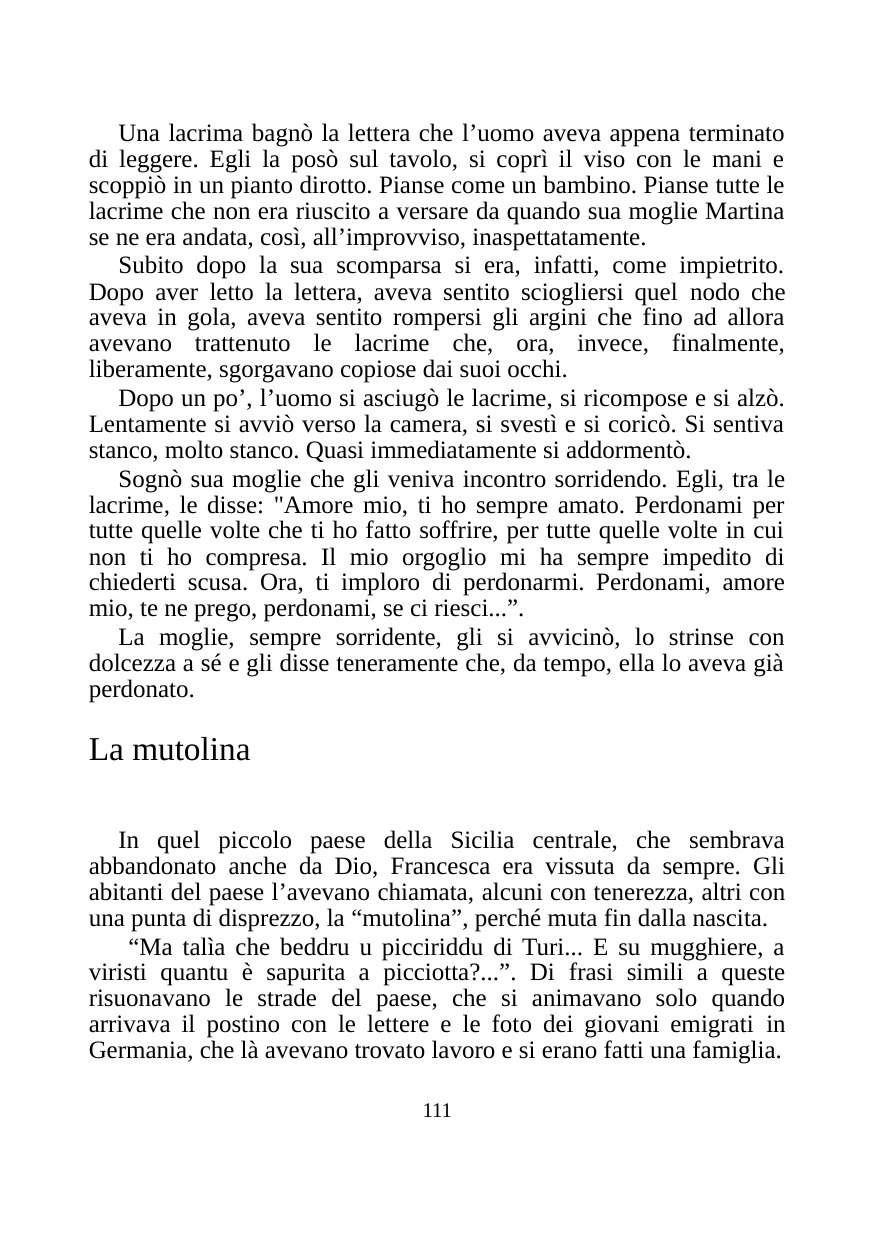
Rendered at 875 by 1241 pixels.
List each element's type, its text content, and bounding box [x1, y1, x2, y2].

text Subito dopo la sua scomparsa si era, infatti, come impietrito. Dopo aver letto la lettera, aveva sentito sciogliersi quel nodo che aveva in gola, aveva sentito rompersi gli argini che fino ad allora avevano trattenuto le lacrime che, ora, invece, finalmente, liberamente, sgorgavano copiose dai suoi occhi. [88, 251, 786, 383]
text Sognò sua moglie che gli veniva incontro sorridendo. Egli, tra le lacrime, le disse: "Amore mio, ti ho sempre amato. Perdonami per tutte quelle volte che ti ho fatto soffrire, per tutte quelle volte in cui non ti ho compresa. Il mio orgoglio mi ha sempre impedito di chiederti scusa. Ora, ti imploro di perdonarmi. Perdonami, amore mio, te ne prego, perdonami, se ci riesci...”. [88, 464, 786, 622]
subtitle La mutolina [88, 729, 786, 767]
text Una lacrima bagnò la lettera che l’uomo aveva appena terminato di leggere. Egli la posò sul tavolo, si coprì il viso con le mani e scoppiò in un pianto dirotto. Pianse come un bambino. Pianse tutte le lacrime che non era riuscito a versare da quando sua moglie Martina se ne era andata, così, all’improvviso, inaspettatamente. [88, 118, 786, 251]
text In quel piccolo paese della Sicilia centrale, che sembrava abbandonato anche da Dio, Francesca era vissuta da sempre. Gli abitanti del paese l’avevano chiamata, alcuni con tenerezza, altri con una punta di disprezzo, la “mutolina”, perché muta fin dalla nascita. [88, 825, 786, 932]
text La moglie, sempre sorridente, gli si avvicinò, lo strinse con dolcezza a sé e gli disse teneramente che, da tempo, ella lo aveva già perdonato. [88, 622, 786, 703]
text “Ma talìa che beddru u picciriddu di Turi... E su mugghiere, a viristi quantu è sapurita a picciotta?...”. Di frasi simili a queste risuonavano le strade del paese, che si animavano solo quando arrivava il postino con le lettere e le foto dei giovani emigrati in Germania, che là avevano trovato lavoro e si erano fatti una famiglia. [88, 932, 786, 1064]
text Dopo un po’, l’uomo si asciugò le lacrime, si ricompose e si alzò. Lentamente si avviò verso la camera, si svestì e si coricò. Si sentiva stanco, molto stanco. Quasi immediatamente si addormentò. [88, 383, 786, 464]
